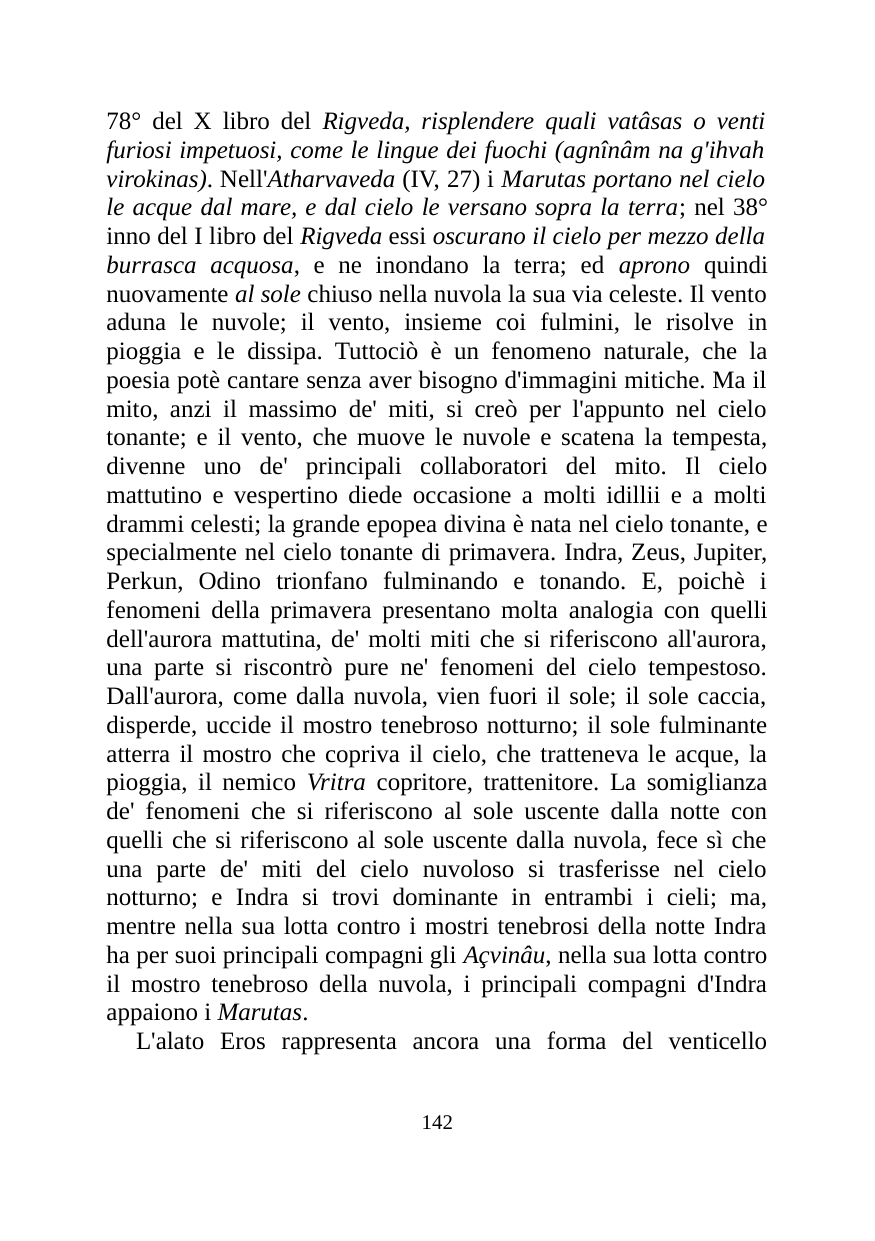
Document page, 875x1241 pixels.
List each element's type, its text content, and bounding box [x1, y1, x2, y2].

text 78° del X libro del Rigveda, risplendere quali vatâsas o venti furiosi impetuosi, come le lingue dei fuochi (agnînâm na g'ihvah virokinas). Nell'Atharvaveda (IV, 27) i Marutas portano nel cielo le acque dal mare, e dal cielo le versano sopra la terra; nel 38° inno del I libro del Rigveda essi oscurano il cielo per mezzo della burrasca acquosa, e ne inondano la terra; ed aprono quindi nuovamente al sole chiuso nella nuvola la sua via celeste. Il vento aduna le nuvole; il vento, insieme coi fulmini, le risolve in pioggia e le dissipa. Tuttociò è un fenomeno naturale, che la poesia potè cantare senza aver bisogno d'immagini mitiche. Ma il mito, anzi il massimo de' miti, si creò per l'appunto nel cielo tonante; e il vento, che muove le nuvole e scatena la tempesta, divenne uno de' principali collaboratori del mito. Il cielo mattutino e vespertino diede occasione a molti idillii e a molti drammi celesti; la grande epopea divina è nata nel cielo tonante, e specialmente nel cielo tonante di primavera. Indra, Zeus, Jupiter, Perkun, Odino trionfano fulminando e tonando. E, poichè i fenomeni della primavera presentano molta analogia con quelli dell'aurora mattutina, de' molti miti che si riferiscono all'aurora, una parte si riscontrò pure ne' fenomeni del cielo tempestoso. Dall'aurora, come dalla nuvola, vien fuori il sole; il sole caccia, disperde, uccide il mostro tenebroso notturno; il sole fulminante atterra il mostro che copriva il cielo, che tratteneva le acque, la pioggia, il nemico Vritra copritore, trattenitore. La somiglianza de' fenomeni che si riferiscono al sole uscente dalla notte con quelli che si riferiscono al sole uscente dalla nuvola, fece sì che una parte de' miti del cielo nuvoloso si trasferisse nel cielo notturno; e Indra si trovi dominante in entrambi i cieli; ma, mentre nella sua lotta contro i mostri tenebrosi della notte Indra ha per suoi principali compagni gli Açvinâu, nella sua lotta contro il mostro tenebroso della nuvola, i principali compagni d'Indra appaiono i Marutas. [106, 106, 768, 1026]
text L'alato Eros rappresenta ancora una forma del venticello [106, 1026, 768, 1055]
